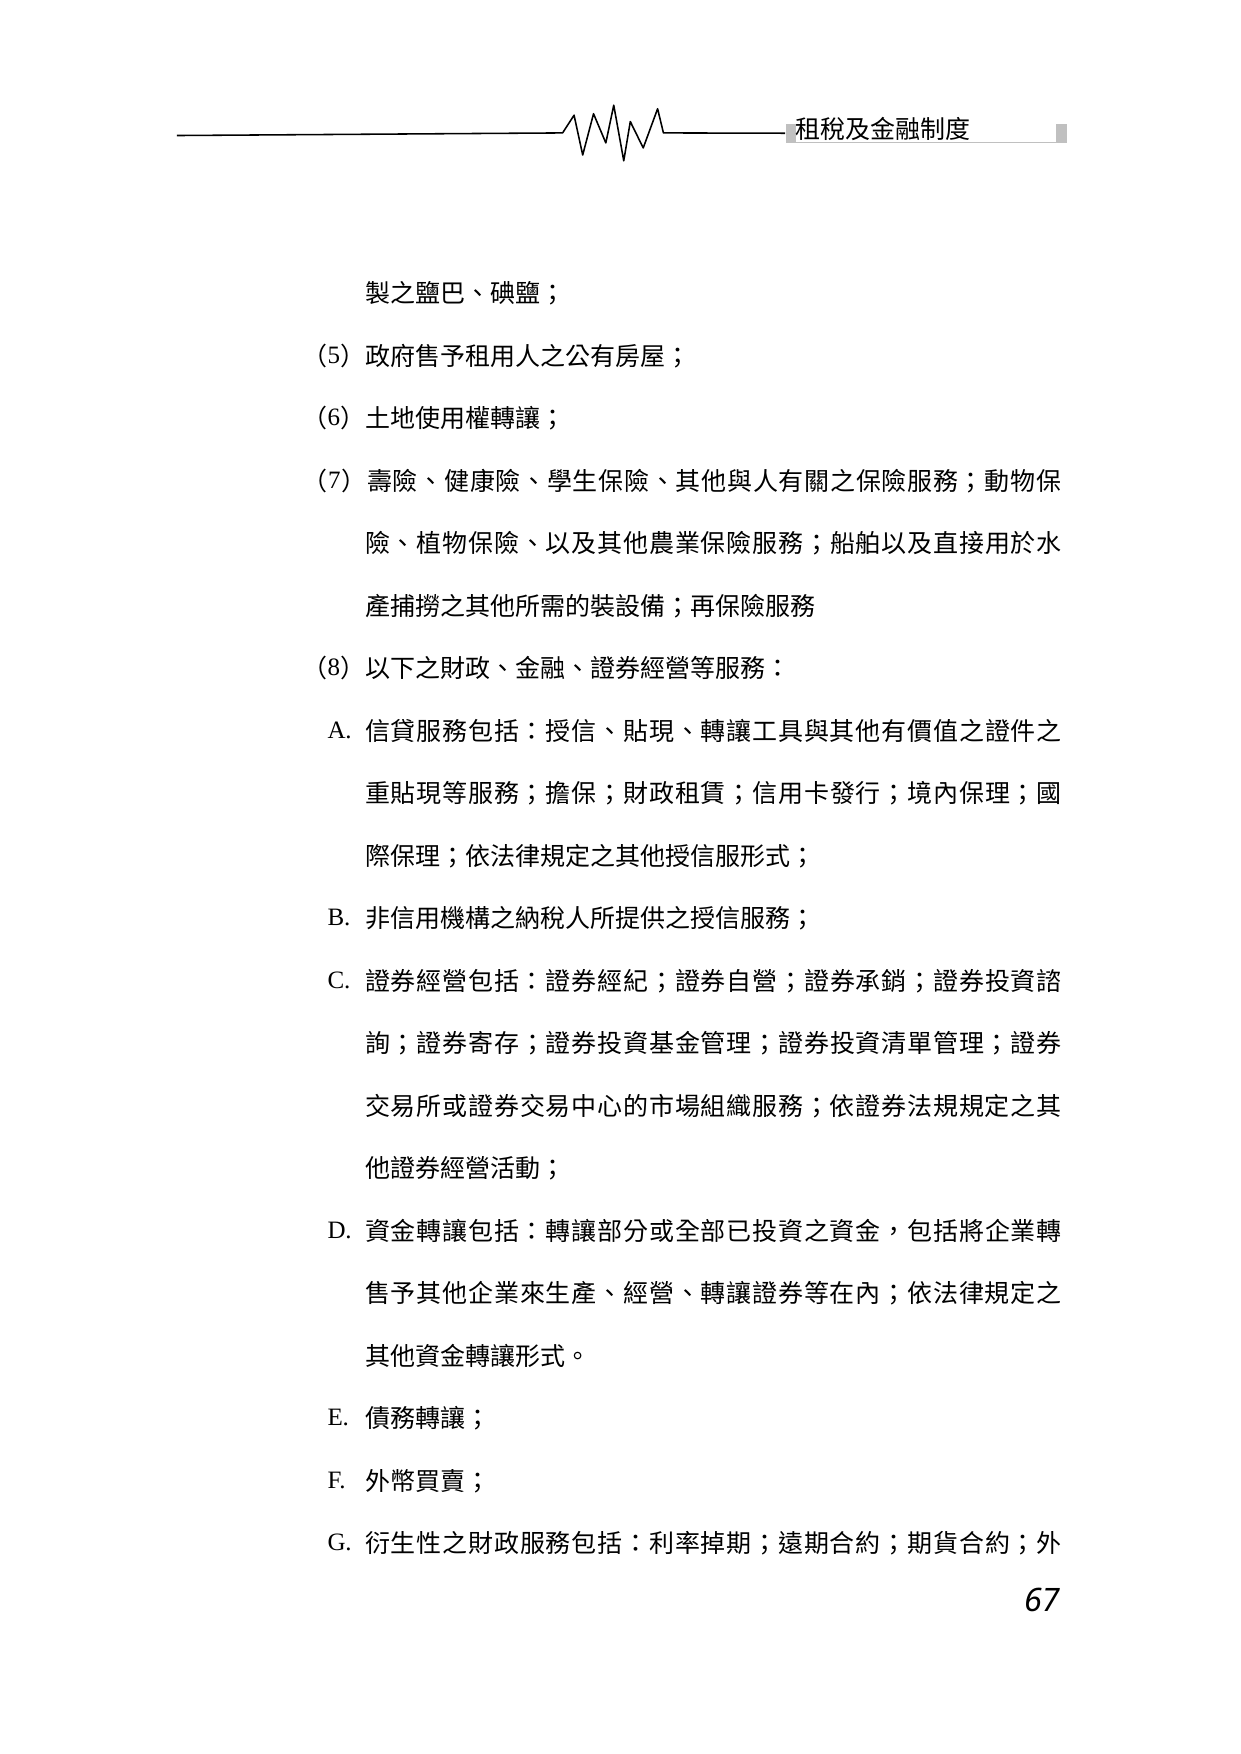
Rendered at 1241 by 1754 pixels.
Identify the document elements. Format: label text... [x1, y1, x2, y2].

text E. 債務轉讓； [327, 1375, 1063, 1438]
text （8）以下之財政、金融、證券經營等服務： [302, 625, 1063, 688]
text （5）政府售予租用人之公有房屋； [302, 313, 1063, 375]
text （7）壽險、健康險、學生保險、其他與人有關之保險服務；動物保險、植物保險、以及其他農業保險服務；船舶以及直接用於水產捕撈之其他所需的裝設備；再保險服務 [302, 438, 1063, 625]
text B. 非信用機構之納稅人所提供之授信服務； [327, 875, 1063, 938]
text （6）土地使用權轉讓； [302, 375, 1063, 438]
text A. 信貸服務包括：授信、貼現、轉讓工具與其他有價值之證件之重貼現等服務；擔保；財政租賃；信用卡發行；境內保理；國際保理；依法律規定之其他授信服形式； [327, 688, 1063, 875]
text F. 外幣買賣； [327, 1438, 1063, 1500]
text D. 資金轉讓包括：轉讓部分或全部已投資之資金，包括將企業轉售予其他企業來生產、經營、轉讓證券等在內；依法律規定之其他資金轉讓形式。 [327, 1188, 1063, 1375]
text 製之鹽巴、碘鹽； [302, 250, 1063, 313]
text C. 證券經營包括：證券經紀；證券自營；證券承銷；證券投資諮詢；證券寄存；證券投資基金管理；證券投資清單管理；證券交易所或證券交易中心的市場組織服務；依證券法規規定之其他證券經營活動； [327, 938, 1063, 1188]
text G. 衍生性之財政服務包括：利率掉期；遠期合約；期貨合約；外 [327, 1500, 1063, 1563]
